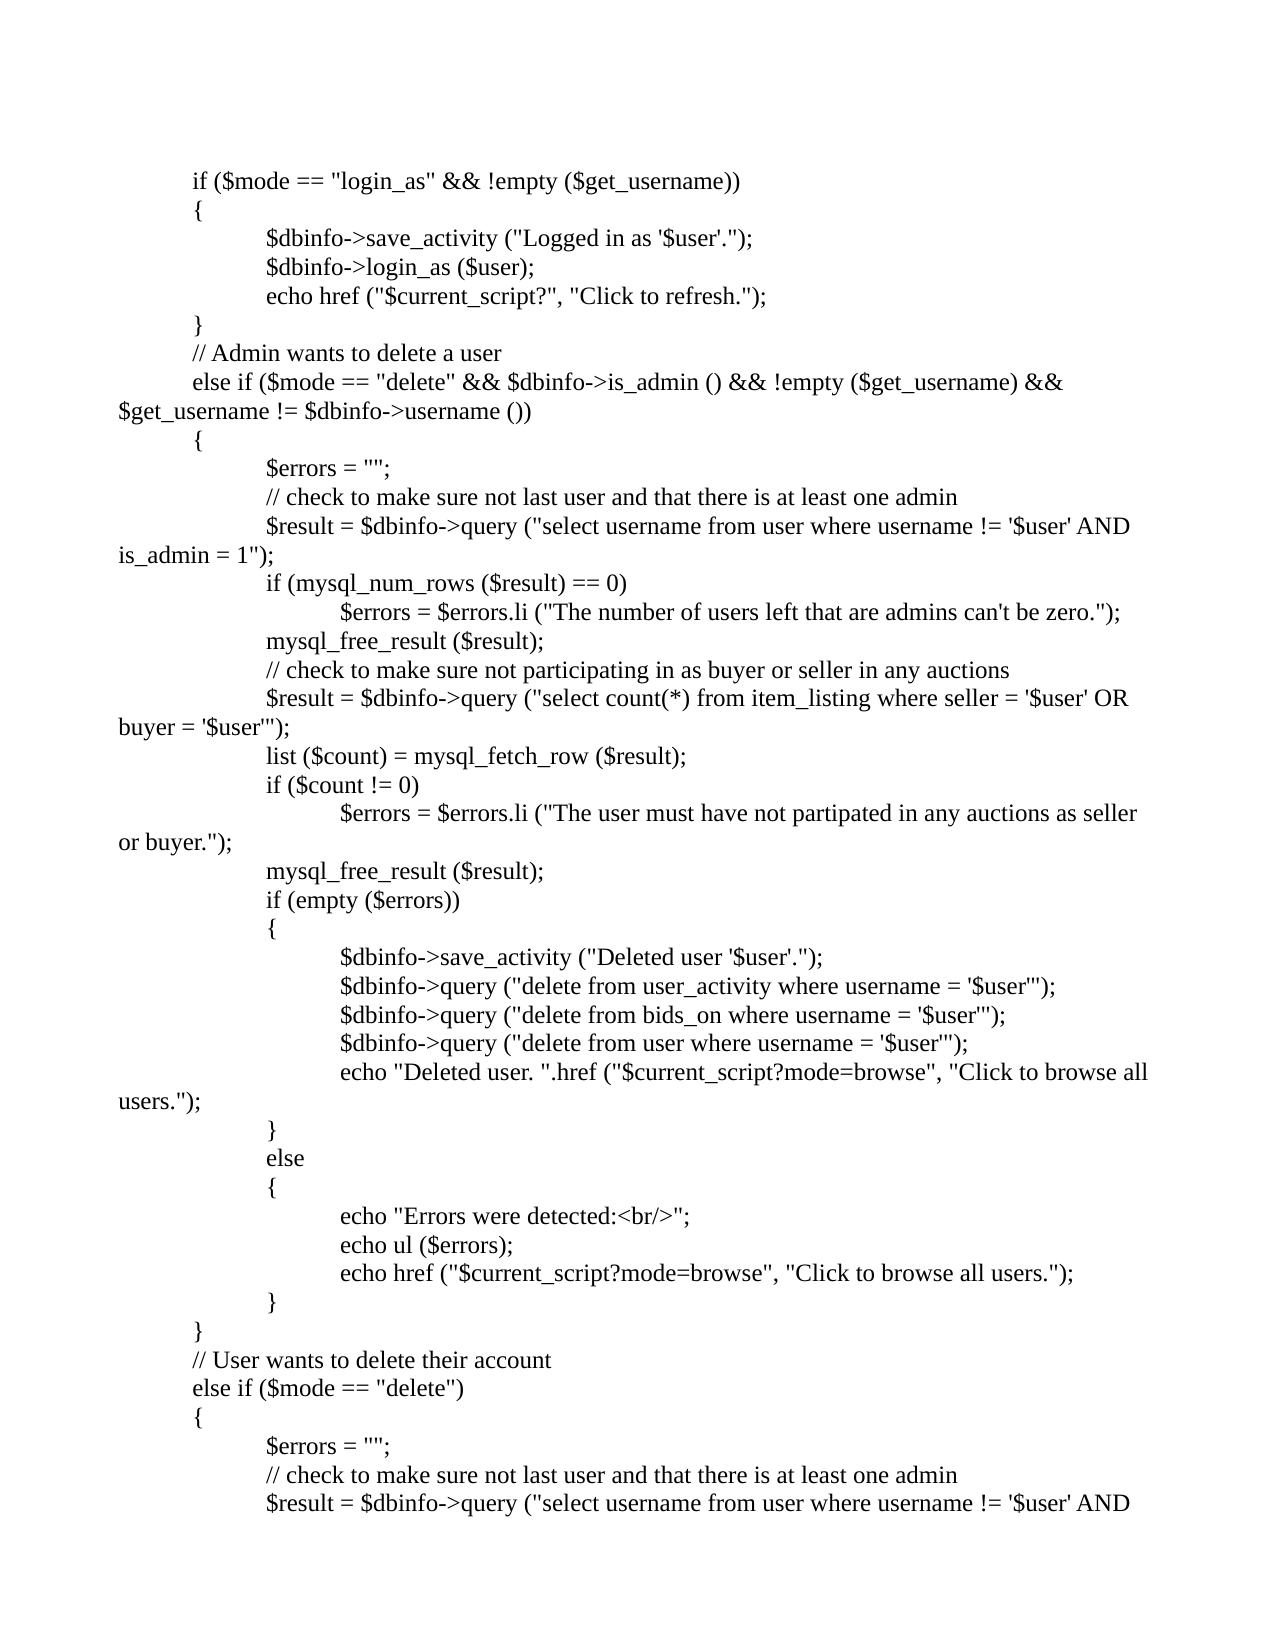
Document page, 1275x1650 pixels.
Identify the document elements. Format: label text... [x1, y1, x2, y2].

text { [118, 425, 1157, 453]
text mysql_free_result ($result); [118, 856, 1157, 885]
text $result = $dbinfo->query ("select username from user where username != '$user' AND is_admin = 1"); [118, 511, 1157, 568]
text // check to make sure not participating in as buyer or seller in any auctions [118, 655, 1157, 683]
text $errors = ""; [118, 1431, 1157, 1460]
text $errors = $errors.li ("The user must have not partipated in any auctions as seller or buyer."); [118, 798, 1157, 856]
text $dbinfo->query ("delete from bids_on where username = '$user'"); [118, 1000, 1157, 1028]
text echo "Deleted user. ".href ("$current_script?mode=browse", "Click to browse all users."); [118, 1057, 1157, 1115]
text // check to make sure not last user and that there is at least one admin [118, 1460, 1157, 1488]
text list ($count) = mysql_fetch_row ($result); [118, 741, 1157, 770]
text // User wants to delete their account [118, 1345, 1157, 1373]
text if ($count != 0) [118, 770, 1157, 798]
text { [118, 195, 1157, 223]
text $dbinfo->login_as ($user); [118, 252, 1157, 281]
text if (empty ($errors)) [118, 885, 1157, 913]
text { [118, 913, 1157, 942]
text $result = $dbinfo->query ("select count(*) from item_listing where seller = '$user' OR buyer = '$user'"); [118, 683, 1157, 741]
text $dbinfo->save_activity ("Logged in as '$user'."); [118, 223, 1157, 252]
text else if ($mode == "delete" && $dbinfo->is_admin () && !empty ($get_username) && $get_username != $dbinfo->username ()) [118, 367, 1157, 425]
text if ($mode == "login_as" && !empty ($get_username)) [118, 166, 1157, 195]
text $dbinfo->save_activity ("Deleted user '$user'."); [118, 942, 1157, 971]
text } [118, 1316, 1157, 1345]
text } [118, 1115, 1157, 1143]
text echo href ("$current_script?mode=browse", "Click to browse all users."); [118, 1258, 1157, 1287]
text // Admin wants to delete a user [118, 338, 1157, 367]
text if (mysql_num_rows ($result) == 0) [118, 568, 1157, 597]
text } [118, 310, 1157, 338]
text $errors = $errors.li ("The number of users left that are admins can't be zero."); [118, 597, 1157, 626]
text mysql_free_result ($result); [118, 626, 1157, 655]
text echo ul ($errors); [118, 1230, 1157, 1258]
text $errors = ""; [118, 453, 1157, 482]
text echo href ("$current_script?", "Click to refresh."); [118, 281, 1157, 310]
text $result = $dbinfo->query ("select username from user where username != '$user' AND [118, 1488, 1157, 1517]
text else [118, 1143, 1157, 1172]
text else if ($mode == "delete") [118, 1373, 1157, 1402]
text $dbinfo->query ("delete from user_activity where username = '$user'"); [118, 971, 1157, 1000]
text { [118, 1402, 1157, 1431]
text { [118, 1172, 1157, 1201]
text // check to make sure not last user and that there is at least one admin [118, 482, 1157, 511]
text } [118, 1287, 1157, 1316]
text $dbinfo->query ("delete from user where username = '$user'"); [118, 1028, 1157, 1057]
text echo "Errors were detected:<br/>"; [118, 1201, 1157, 1230]
